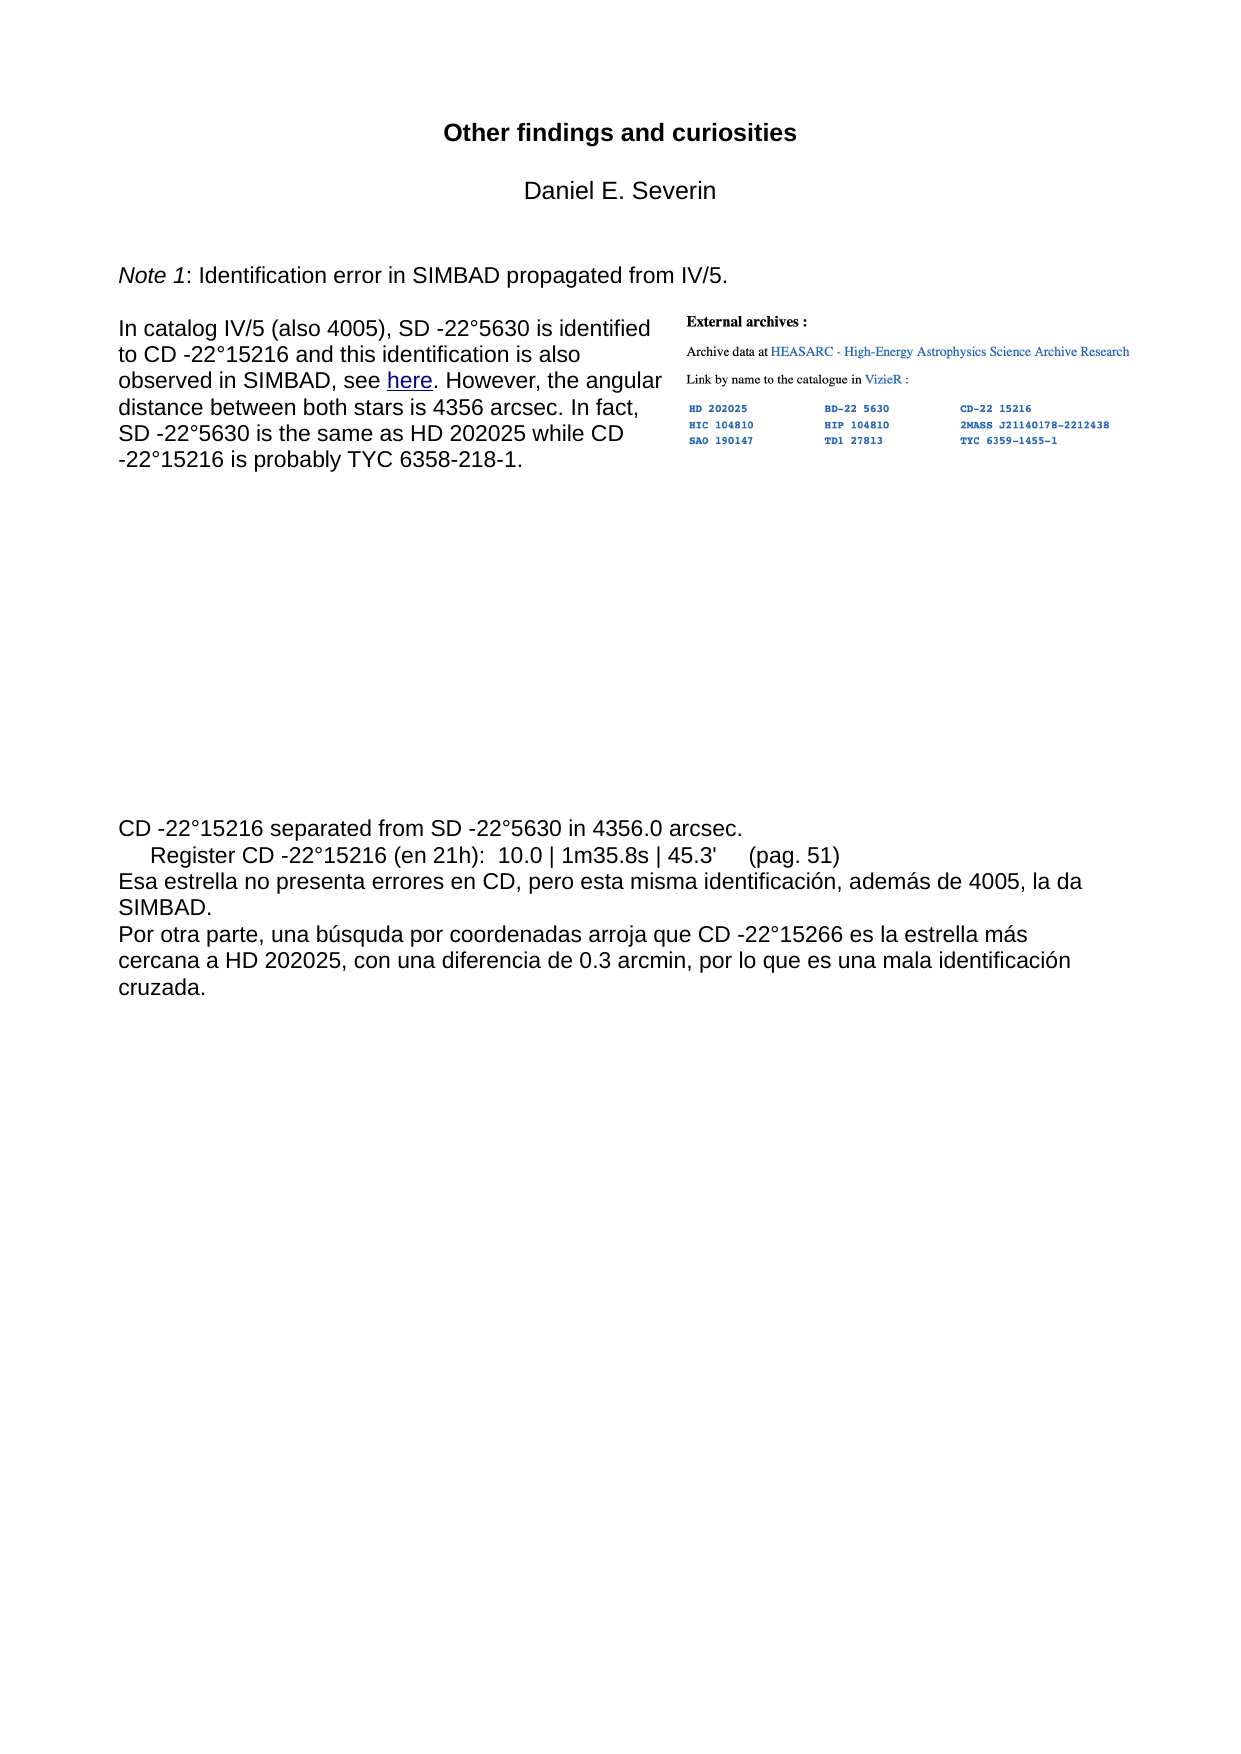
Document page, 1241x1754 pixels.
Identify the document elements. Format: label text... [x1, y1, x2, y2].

text In catalog IV/5 (also 4005), SD -22°5630 is identified to CD -22°15216 and this identification is also observed in SIMBAD, see here. However, the angular distance between both stars is 4356 arcsec. In fact, SD -22°5630 is the same as HD 202025 while CD -22°15216 is probably TYC 6358-218-1. [118, 314, 1122, 473]
picture [681, 309, 1132, 452]
text Register CD -22°15216 (en 21h): 10.0 | 1m35.8s | 45.3' (pag. 51) [118, 842, 1122, 868]
text Other findings and curiosities [118, 118, 1122, 147]
text Por otra parte, una búsquda por coordenadas arroja que CD -22°15266 es la estrella más [118, 921, 1122, 947]
text Note 1: Identification error in SIMBAD propagated from IV/5. [118, 262, 1122, 288]
text Esa estrella no presenta errores en CD, pero esta misma identificación, además de 4005, la da SIMBAD. [118, 868, 1122, 921]
text cercana a HD 202025, con una diferencia de 0.3 arcmin, por lo que es una mala identificación cruzada. [118, 947, 1122, 1000]
text Daniel E. Severin [118, 176, 1122, 204]
text CD -22°15216 separated from SD -22°5630 in 4356.0 arcsec. [118, 815, 1122, 842]
